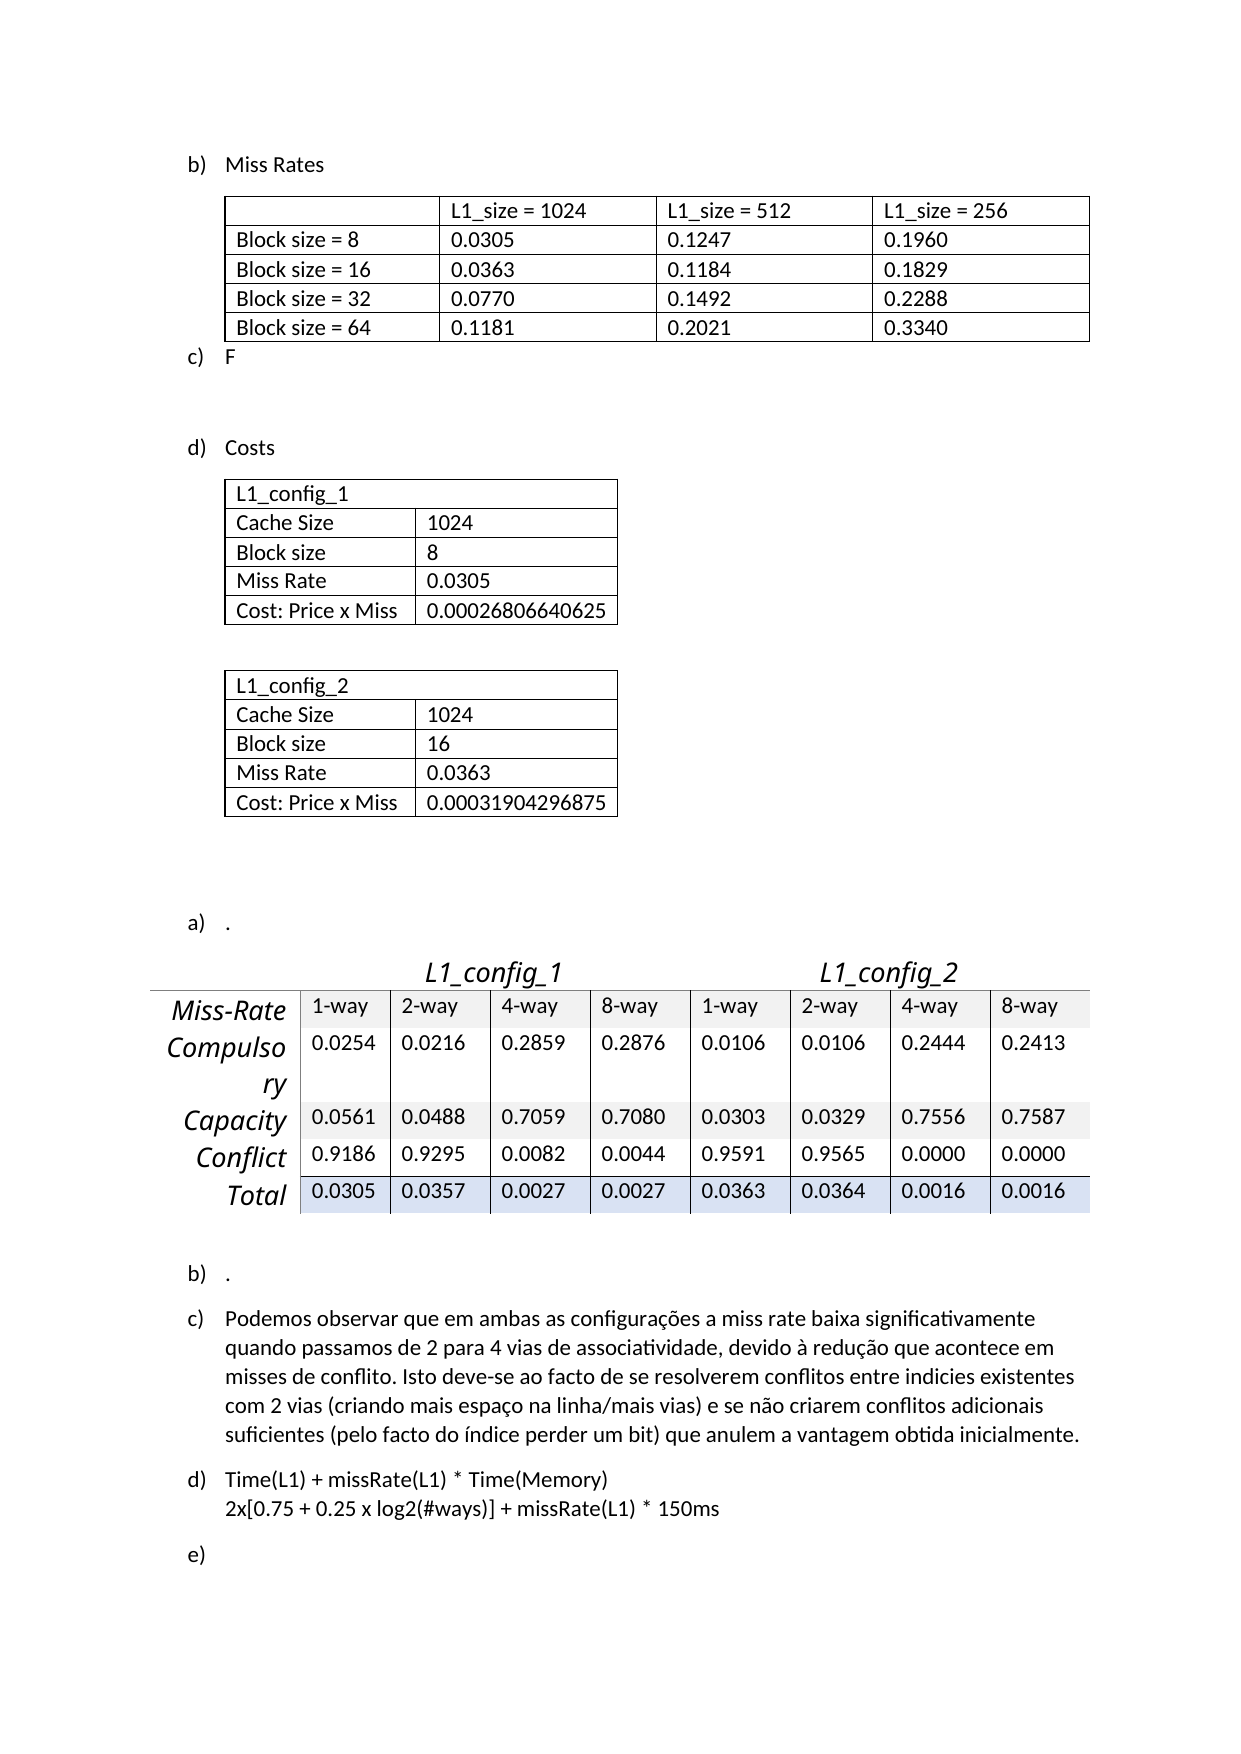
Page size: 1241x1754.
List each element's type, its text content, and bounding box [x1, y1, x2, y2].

table_cell 0.0363 [440, 255, 656, 283]
table_cell 0.1492 [657, 284, 872, 312]
table_cell 0.7080 [591, 1102, 690, 1139]
table_cell 0.0254 [301, 1028, 390, 1102]
table_cell 0.0561 [301, 1102, 390, 1139]
table_cell 0.0364 [791, 1177, 890, 1213]
table_cell 0.0329 [791, 1102, 890, 1139]
table_cell 8-way [991, 991, 1090, 1028]
table_cell 1024 [416, 509, 617, 537]
table_cell 8 [416, 538, 617, 566]
table_cell 0.2021 [657, 313, 872, 341]
table_cell Cache Size [226, 509, 415, 537]
table_cell Cost: Price x Miss [226, 596, 415, 624]
table_cell 0.7587 [991, 1102, 1090, 1139]
table_cell 0.0106 [791, 1028, 890, 1102]
table_cell 4-way [891, 991, 990, 1028]
table_cell 0.0082 [491, 1139, 590, 1176]
table_cell 0.0363 [691, 1177, 790, 1213]
table_cell 0.0305 [440, 226, 656, 254]
table_cell Cache Size [226, 700, 415, 728]
table_cell 0.1960 [873, 226, 1089, 254]
table_cell Block size = 8 [226, 226, 439, 254]
table_header L1_size = 1024 [440, 197, 656, 224]
table_cell 0.0106 [691, 1028, 790, 1102]
table_cell 0.0027 [591, 1177, 690, 1213]
table_cell 0.0027 [491, 1177, 590, 1213]
table_cell Block size = 64 [226, 313, 439, 341]
list Podemos observar que em ambas as configurações a miss rate baixa significativamente quando passamos de 2 para 4 vias de associatividade, devido à redução que acontece em misses de conflito. Isto deve-se ao facto de se resolverem conflitos entre indicies existentes com 2 vias (criando mais espaço na linha/mais vias) e se não criarem conflitos adicionais suficientes (pelo facto do índice perder um bit) que anulem a vantagem obtida inicialmente. [187, 1304, 1090, 1448]
table_cell 0.0216 [391, 1028, 490, 1102]
table_cell 0.7059 [491, 1102, 590, 1139]
table_cell 16 [416, 730, 617, 757]
table_cell 0.7556 [891, 1102, 990, 1139]
list Time(L1) + missRate(L1) * Time(Memory) 2x[0.75 + 0.25 x log2(#ways)] + missRate(L1) * 150ms [187, 1465, 1090, 1522]
table_cell Total [150, 1176, 300, 1213]
table_cell 0.2876 [591, 1028, 690, 1102]
table_cell Block size = 32 [226, 284, 439, 312]
table_cell Compulsory [150, 1028, 300, 1102]
table_cell 0.9591 [691, 1139, 790, 1176]
table_cell 0.1181 [440, 313, 656, 341]
table_cell 0.3340 [873, 313, 1089, 341]
table_cell 0.00031904296875 [416, 788, 617, 816]
table_cell 1024 [416, 700, 617, 728]
table_cell Miss-Rate [150, 991, 300, 1028]
table_cell Conflict [150, 1139, 300, 1176]
table_cell 0.2444 [891, 1028, 990, 1102]
table_cell Block size [226, 730, 415, 757]
table_cell 0.0305 [416, 567, 617, 595]
table_cell 0.1247 [657, 226, 872, 254]
table_cell 0.0016 [891, 1177, 990, 1213]
list . [187, 908, 1090, 936]
table_cell 1-way [301, 991, 390, 1028]
table_cell 0.0305 [301, 1177, 390, 1213]
table_header [226, 197, 439, 224]
table_cell 4-way [491, 991, 590, 1028]
table_cell 0.0000 [991, 1139, 1090, 1176]
table_cell Cost: Price x Miss [226, 788, 415, 816]
table_cell 0.2859 [491, 1028, 590, 1102]
table_cell 0.9565 [791, 1139, 890, 1176]
table_header L1_config_1 [300, 953, 690, 990]
list F [187, 342, 1090, 370]
table_cell 0.0357 [391, 1177, 490, 1213]
list Costs [187, 433, 1090, 461]
table_cell 0.2413 [991, 1028, 1090, 1102]
table_cell Miss Rate [226, 759, 415, 787]
table_cell 8-way [591, 991, 690, 1028]
table_header L1_size = 512 [657, 197, 872, 224]
table_cell 0.0000 [891, 1139, 990, 1176]
table_cell 0.1184 [657, 255, 872, 283]
table_cell Block size [226, 538, 415, 566]
list Miss Rates [187, 150, 1090, 178]
table_cell 0.0770 [440, 284, 656, 312]
table_cell 0.0363 [416, 759, 617, 787]
table_header L1_config_2 [690, 953, 1090, 990]
table_header L1_config_1 [226, 480, 617, 507]
table_cell 0.9186 [301, 1139, 390, 1176]
table_cell 0.0303 [691, 1102, 790, 1139]
table_cell 0.1829 [873, 255, 1089, 283]
list . [187, 1259, 1090, 1287]
table_header L1_size = 256 [873, 197, 1089, 224]
table_header L1_config_2 [226, 671, 617, 699]
table_cell 0.00026806640625 [416, 596, 617, 624]
table_cell 0.0044 [591, 1139, 690, 1176]
table_cell 2-way [391, 991, 490, 1028]
table_cell 0.9295 [391, 1139, 490, 1176]
table_cell 0.0016 [991, 1177, 1090, 1213]
table_cell 2-way [791, 991, 890, 1028]
table_cell 0.0488 [391, 1102, 490, 1139]
table_cell 0.2288 [873, 284, 1089, 312]
table_cell Miss Rate [226, 567, 415, 595]
table_cell Capacity [150, 1102, 300, 1139]
table_header [150, 953, 300, 990]
table_cell 1-way [691, 991, 790, 1028]
table_cell Block size = 16 [226, 255, 439, 283]
